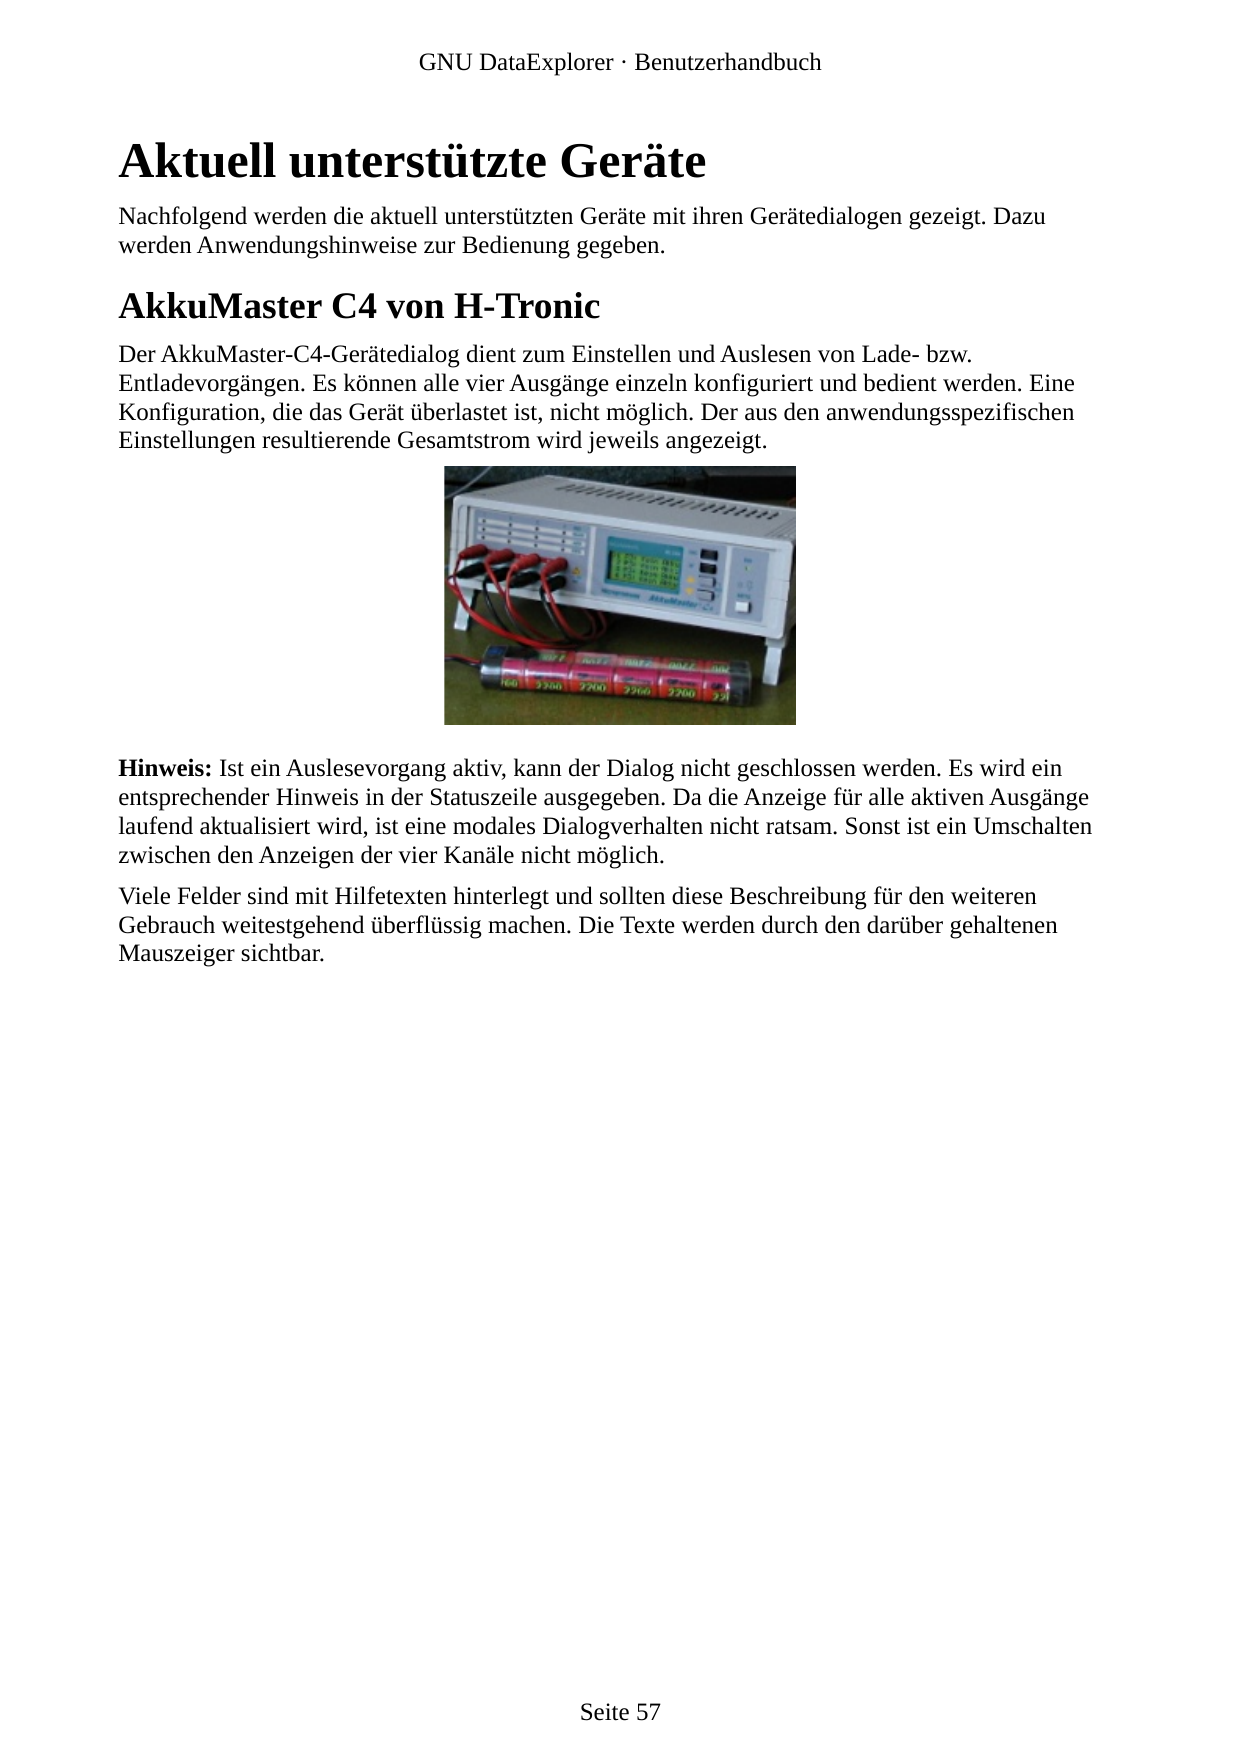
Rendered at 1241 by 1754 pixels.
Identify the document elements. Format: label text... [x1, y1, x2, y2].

text Nachfolgend werden die aktuell unterstützten Geräte mit ihren Gerätedialogen gezeigt. Dazu werden Anwendungshinweise zur Bedienung gegeben. [118, 201, 1122, 259]
text Viele Felder sind mit Hilfetexten hinterlegt und sollten diese Beschreibung für den weiteren Gebrauch weitestgehend überflüssig machen. Die Texte werden durch den darüber gehaltenen Mauszeiger sichtbar. [118, 881, 1122, 967]
picture [444, 466, 796, 725]
subtitle AkkuMaster C4 von H-Tronic [118, 284, 1122, 327]
subtitle Aktuell unterstützte Geräte [118, 131, 1122, 189]
text Hinweis: Ist ein Auslesevorgang aktiv, kann der Dialog nicht geschlossen werden. Es wird ein entsprechender Hinweis in der Statuszeile ausgegeben. Da die Anzeige für alle aktiven Ausgänge laufend aktualisiert wird, ist eine modales Dialogverhalten nicht ratsam. Sonst ist ein Umschalten zwischen den Anzeigen der vier Kanäle nicht möglich. [118, 725, 1122, 868]
text Der AkkuMaster-C4-Gerätedialog dient zum Einstellen und Auslesen von Lade- bzw. Entladevorgängen. Es können alle vier Ausgänge einzeln konfiguriert und bedient werden. Eine Konfiguration, die das Gerät überlastet ist, nicht möglich. Der aus den anwendungsspezifischen Einstellungen resultierende Gesamtstrom wird jeweils angezeigt. [118, 339, 1122, 454]
